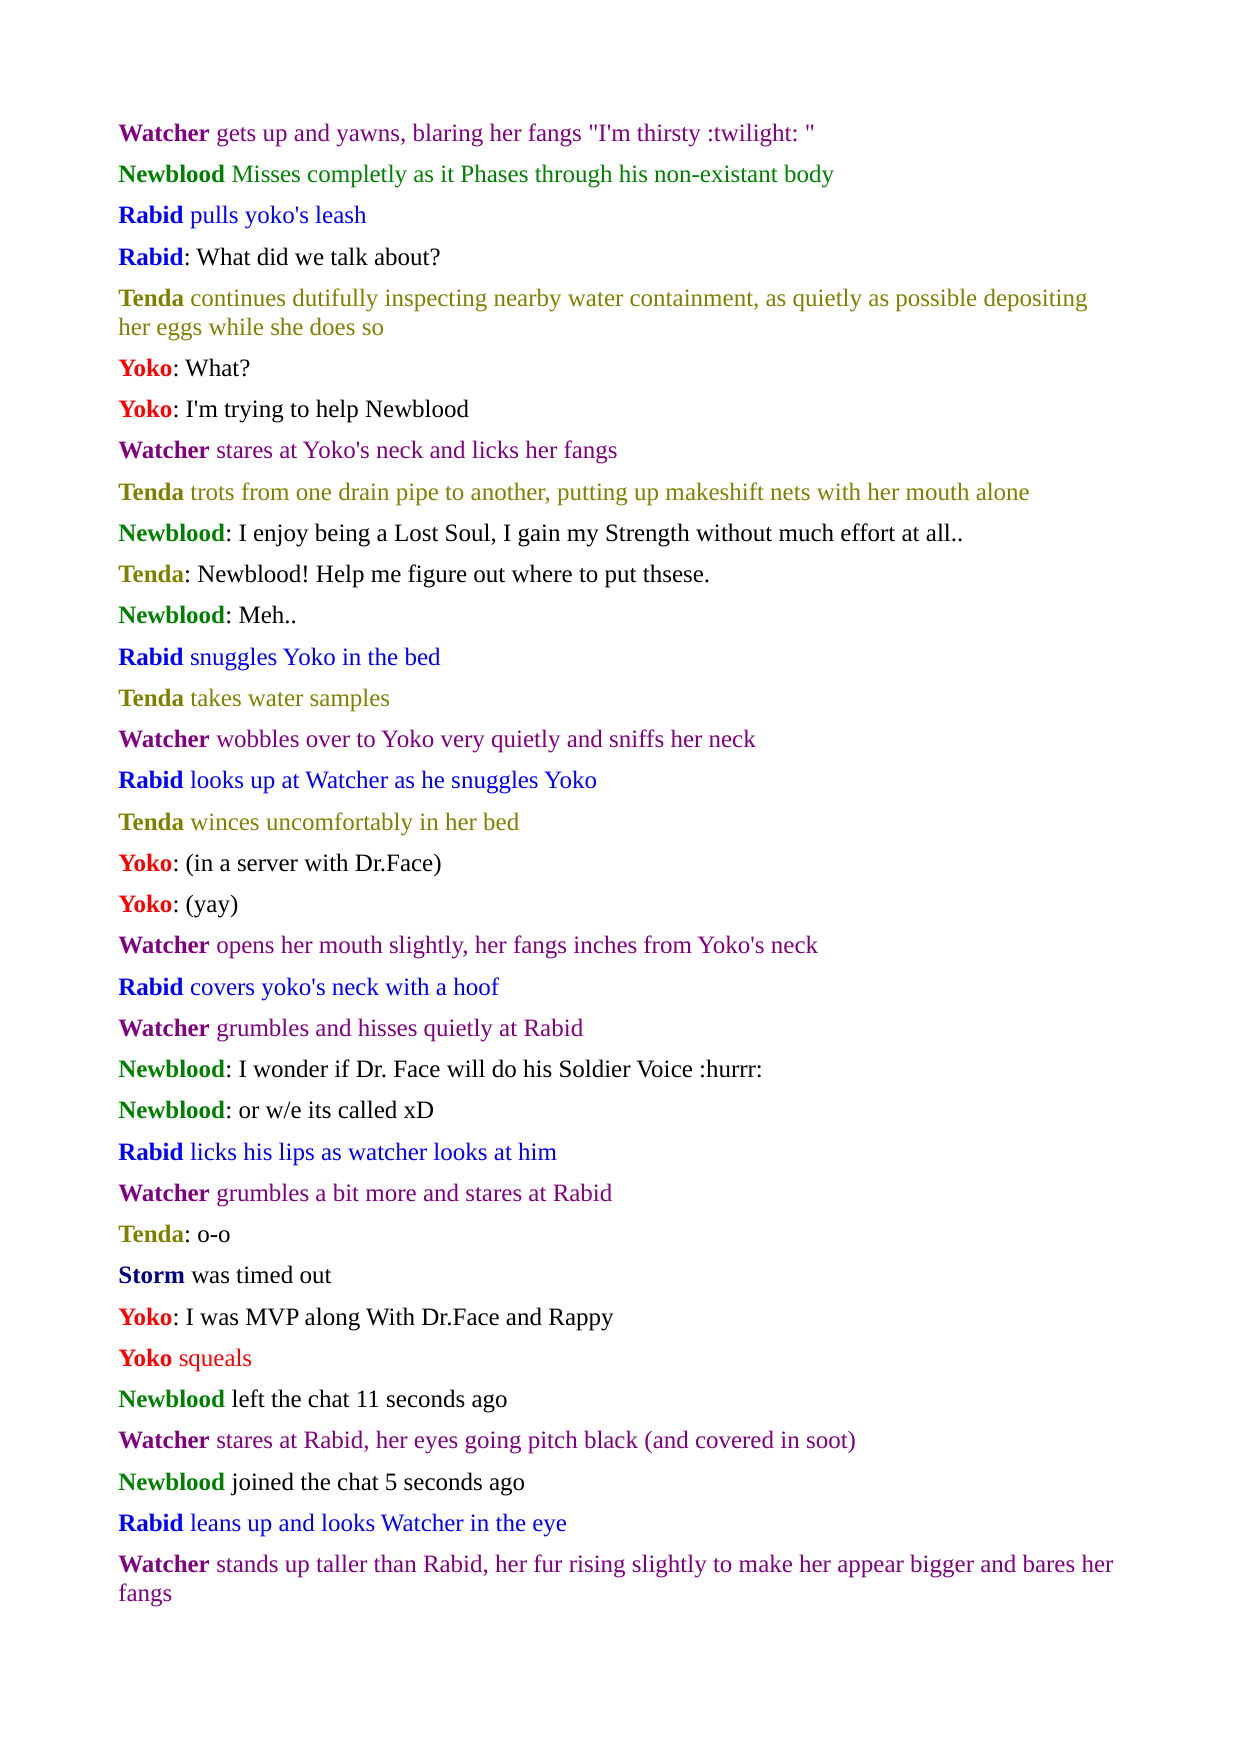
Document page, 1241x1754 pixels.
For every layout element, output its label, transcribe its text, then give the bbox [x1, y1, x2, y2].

text Tenda continues dutifully inspecting nearby water containment, as quietly as possible depositing her eggs while she does so [118, 283, 1122, 341]
text Yoko: (yay) [118, 889, 1122, 918]
text Newblood: I wonder if Dr. Face will do his Soldier Voice :hurrr: [118, 1054, 1122, 1083]
text Watcher stares at Rabid, her eyes going pitch black (and covered in soot) [118, 1426, 1122, 1454]
text Newblood joined the chat 5 seconds ago [118, 1467, 1122, 1496]
text Newblood Misses completly as it Phases through his non-existant body [118, 159, 1122, 188]
text Newblood: or w/e its called xD [118, 1096, 1122, 1124]
text Tenda takes water samples [118, 683, 1122, 712]
text Yoko: (in a server with Dr.Face) [118, 848, 1122, 877]
text Newblood: Meh.. [118, 601, 1122, 629]
text Rabid: What did we talk about? [118, 242, 1122, 271]
text Watcher opens her mouth slightly, her fangs inches from Yoko's neck [118, 931, 1122, 959]
text Watcher stands up taller than Rabid, her fur rising slightly to make her appear bigger and bares her fangs [118, 1549, 1122, 1607]
text Watcher stares at Yoko's neck and licks her fangs [118, 436, 1122, 464]
text Rabid covers yoko's neck with a hoof [118, 972, 1122, 1001]
text Tenda: o-o [118, 1219, 1122, 1248]
text Newblood: I enjoy being a Lost Soul, I gain my Strength without much effort at all.. [118, 518, 1122, 547]
text Tenda winces uncomfortably in her bed [118, 807, 1122, 836]
text Watcher grumbles a bit more and stares at Rabid [118, 1178, 1122, 1207]
text Watcher gets up and yawns, blaring her fangs "I'm thirsty :twilight: " [118, 118, 1122, 147]
text Watcher grumbles and hisses quietly at Rabid [118, 1013, 1122, 1042]
text Rabid pulls yoko's leash [118, 201, 1122, 229]
text Yoko: What? [118, 353, 1122, 382]
text Yoko: I was MVP along With Dr.Face and Rappy [118, 1302, 1122, 1331]
text Rabid looks up at Watcher as he snuggles Yoko [118, 766, 1122, 794]
text Yoko: I'm trying to help Newblood [118, 394, 1122, 423]
text Storm was timed out [118, 1261, 1122, 1289]
text Tenda trots from one drain pipe to another, putting up makeshift nets with her mouth alone [118, 477, 1122, 506]
text Rabid licks his lips as watcher looks at him [118, 1137, 1122, 1166]
text Rabid leans up and looks Watcher in the eye [118, 1508, 1122, 1537]
text Watcher wobbles over to Yoko very quietly and sniffs her neck [118, 724, 1122, 753]
text Tenda: Newblood! Help me figure out where to put thsese. [118, 559, 1122, 588]
text Newblood left the chat 11 seconds ago [118, 1384, 1122, 1413]
text Rabid snuggles Yoko in the bed [118, 642, 1122, 671]
text Yoko squeals [118, 1343, 1122, 1372]
